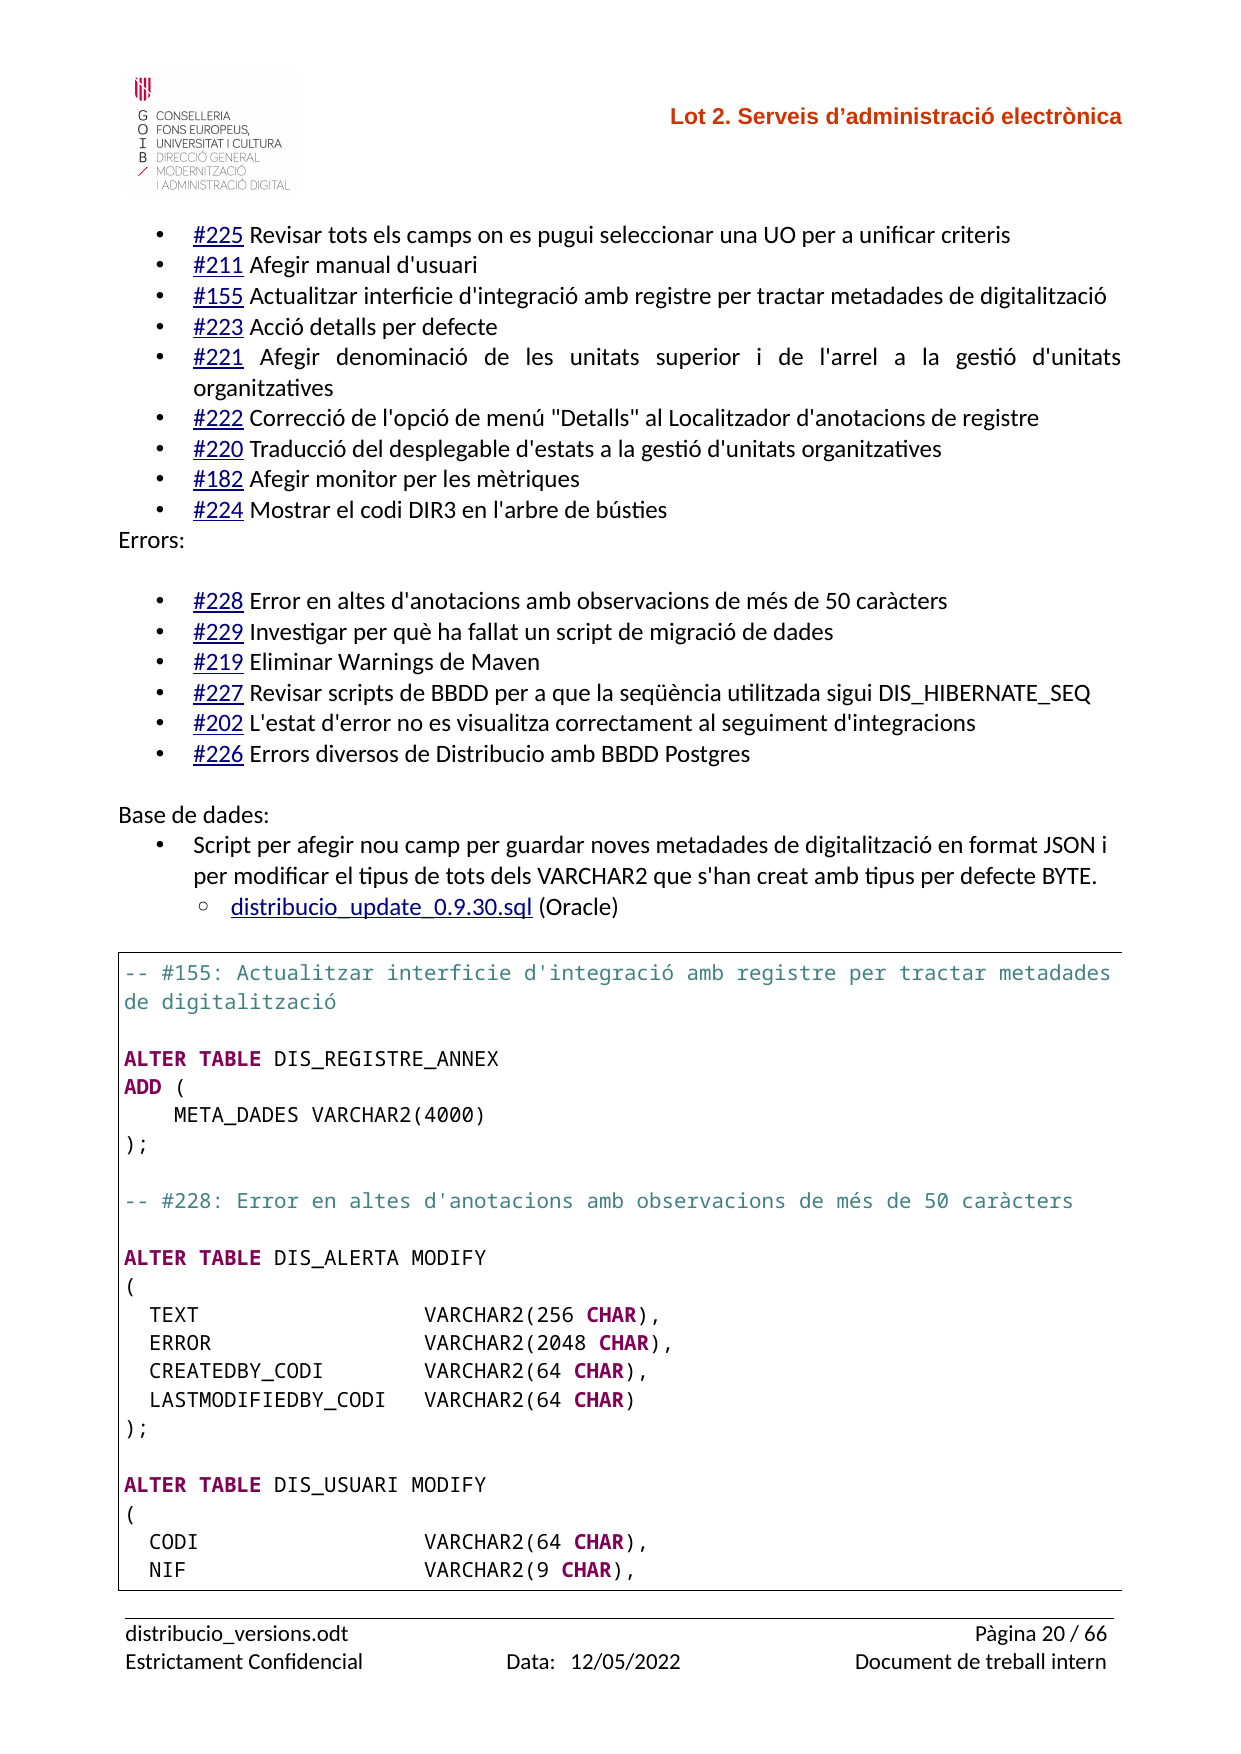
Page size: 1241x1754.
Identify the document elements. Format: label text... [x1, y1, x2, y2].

list #228 Error en altes d'anotacions amb observacions de més de 50 caràcters [156, 585, 1122, 616]
list #202 L'estat d'error no es visualitza correctament al seguiment d'integracions [156, 707, 1122, 738]
list #221 Afegir denominació de les unitats superior i de l'arrel a la gestió d'unitats organitzatives [156, 341, 1122, 402]
list #219 Eliminar Warnings de Maven [156, 646, 1122, 677]
list #223 Acció detalls per defecte [156, 311, 1122, 341]
text Base de dades: [118, 799, 1122, 829]
list #182 Afegir monitor per les mètriques [156, 463, 1122, 494]
list #155 Actualitzar interficie d'integració amb registre per tractar metadades de digitalització [156, 280, 1122, 311]
list #229 Investigar per què ha fallat un script de migració de dades [156, 616, 1122, 646]
list #220 Traducció del desplegable d'estats a la gestió d'unitats organitzatives [156, 433, 1122, 463]
list #227 Revisar scripts de BBDD per a que la seqüència utilitzada sigui DIS_HIBERNATE_SEQ [156, 677, 1122, 707]
table_header -- #155: Actualitzar interficie d'integració amb registre per tractar metadades de digitalització ALTER TABLE DIS_REGISTRE_ANNEX ADD ( META_DADES VARCHAR2(4000) ); -- #228: Error en altes d'anotacions amb observacions de més de 50 caràcters ALTER TABLE DIS_ALERTA MODIFY ( TEXT VARCHAR2(256 CHAR), ERROR VARCHAR2(2048 CHAR), CREATEDBY_CODI VARCHAR2(64 CHAR), LASTMODIFIEDBY_CODI VARCHAR2(64 CHAR) ); ALTER TABLE DIS_USUARI MODIFY ( CODI VARCHAR2(64 CHAR), NIF VARCHAR2(9 CHAR), [119, 953, 1122, 1590]
picture [126, 70, 299, 197]
list Script per afegir nou camp per guardar noves metadades de digitalització en format JSON i per modificar el tipus de tots dels VARCHAR2 que s'han creat amb tipus per defecte BYTE. [156, 829, 1122, 891]
list #224 Mostrar el codi DIR3 en l'arbre de bústies [156, 494, 1122, 524]
list distribucio_update_0.9.30.sql (Oracle) [193, 891, 1122, 921]
text Errors: [118, 524, 1122, 555]
list #211 Afegir manual d'usuari [156, 250, 1122, 280]
list #225 Revisar tots els camps on es pugui seleccionar una UO per a unificar criteris [156, 219, 1122, 250]
list #222 Correcció de l'opció de menú "Detalls" al Localitzador d'anotacions de registre [156, 402, 1122, 433]
list #226 Errors diversos de Distribucio amb BBDD Postgres [156, 738, 1122, 768]
